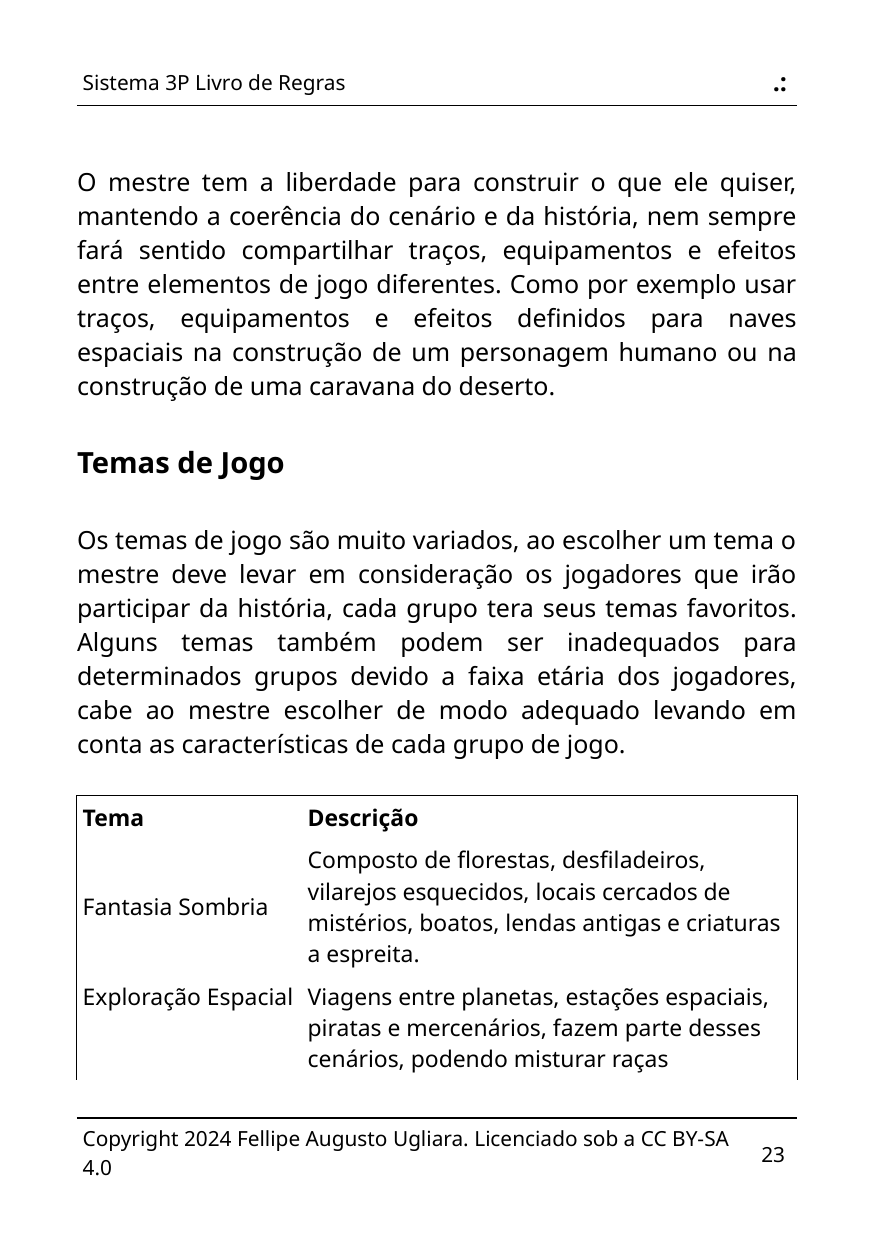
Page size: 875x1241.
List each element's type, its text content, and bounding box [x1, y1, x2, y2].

subtitle Temas de Jogo [77, 443, 797, 482]
table_cell Exploração Espacial [77, 975, 302, 1080]
text O mestre tem a liberdade para construir o que ele quiser, mantendo a coerência do cenário e da história, nem sempre fará sentido compartilhar traços, equipamentos e efeitos entre elementos de jogo diferentes. Como por exemplo usar traços, equipamentos e efeitos definidos para naves espaciais na construção de um personagem humano ou na construção de uma caravana do deserto. [77, 164, 797, 403]
table_header Descrição [302, 796, 797, 839]
table_cell Fantasia Sombria [77, 839, 302, 975]
table_header Tema [77, 796, 302, 839]
text Os temas de jogo são muito variados, ao escolher um tema o mestre deve levar em consideração os jogadores que irão participar da história, cada grupo tera seus temas favoritos. Alguns temas também podem ser inadequados para determinados grupos devido a faixa etária dos jogadores, cabe ao mestre escolher de modo adequado levando em conta as características de cada grupo de jogo. [77, 522, 797, 761]
table_cell Composto de florestas, desfiladeiros, vilarejos esquecidos, locais cercados de mistérios, boatos, lendas antigas e criaturas a espreita. [302, 839, 797, 975]
table_cell Viagens entre planetas, estações espaciais, piratas e mercenários, fazem parte desses cenários, podendo misturar raças [302, 975, 797, 1080]
